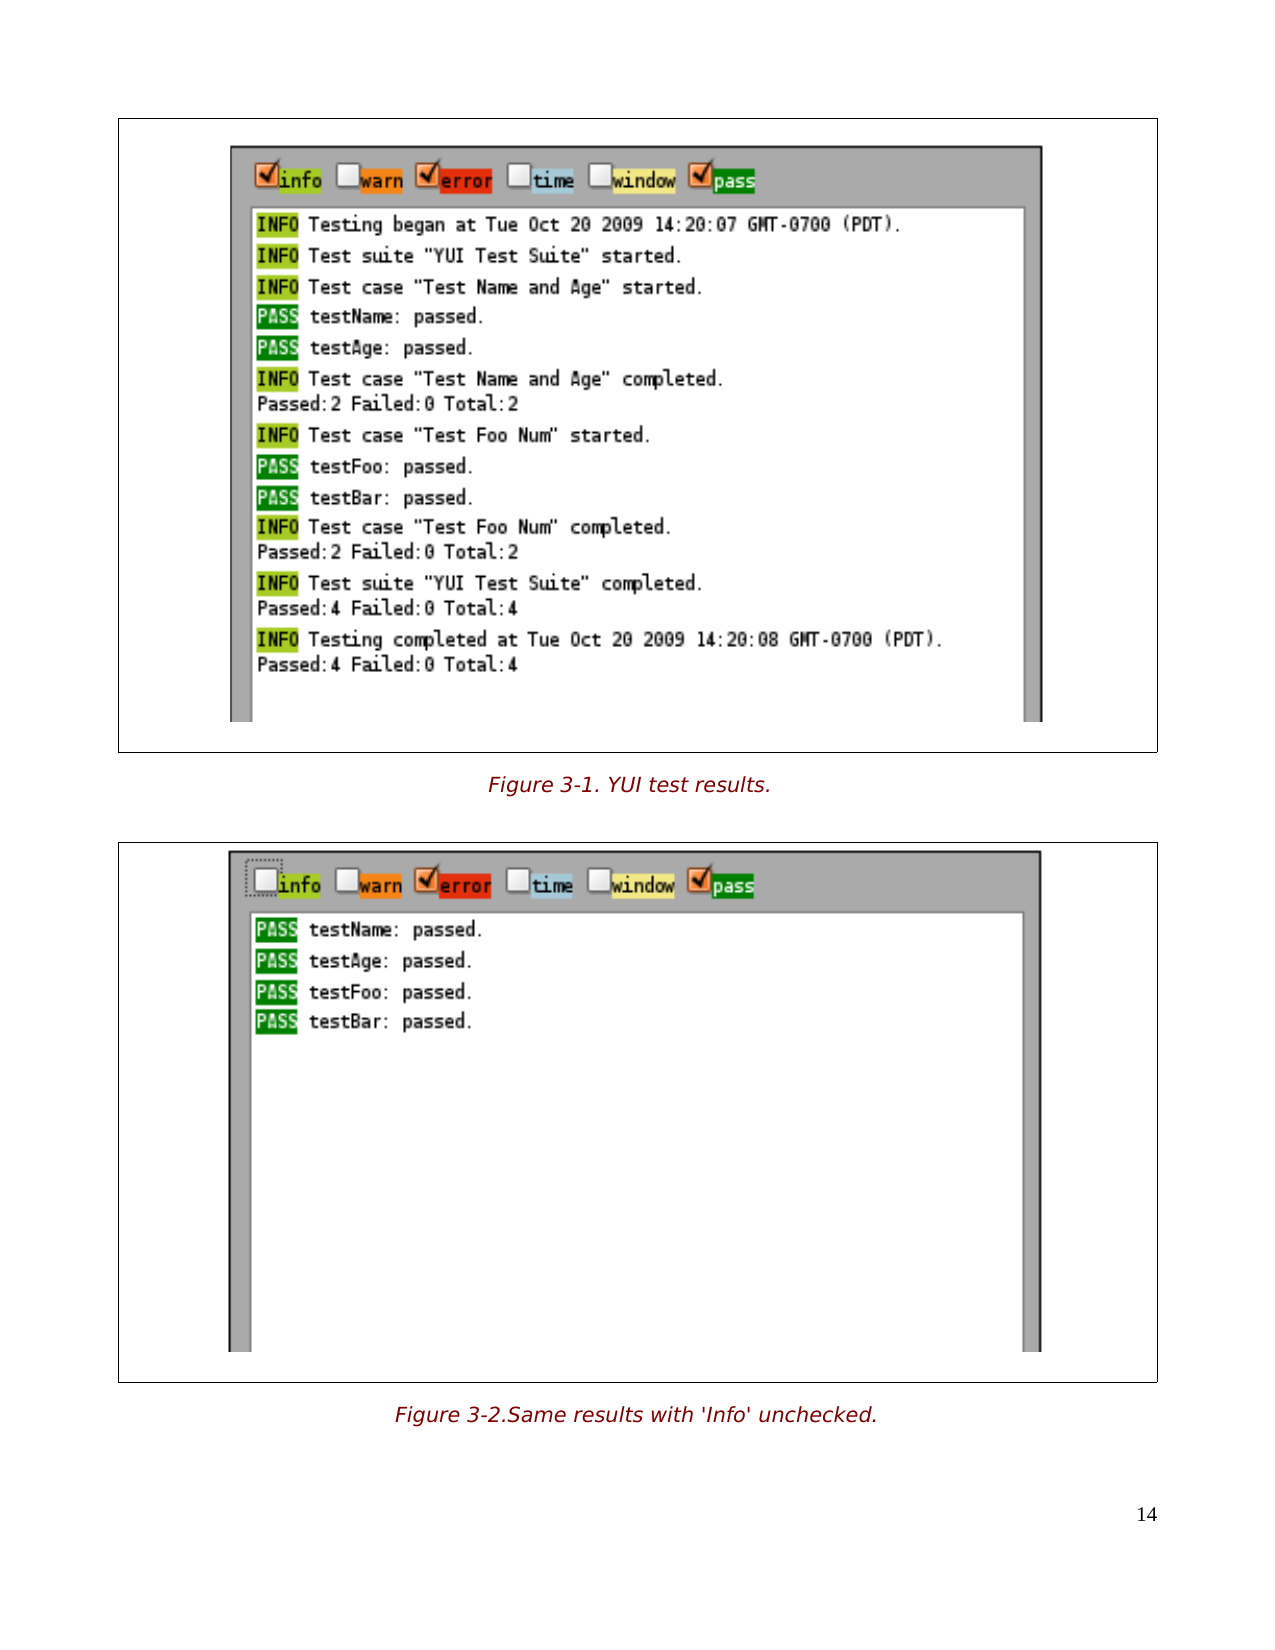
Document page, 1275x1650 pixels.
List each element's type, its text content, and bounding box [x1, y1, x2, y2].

picture [230, 138, 1045, 722]
title Figure 3-1. YUI test results. [193, 773, 1082, 797]
picture [227, 845, 1048, 1352]
title Figure 3-2.Same results with 'Info' unchecked. [193, 1403, 1082, 1427]
